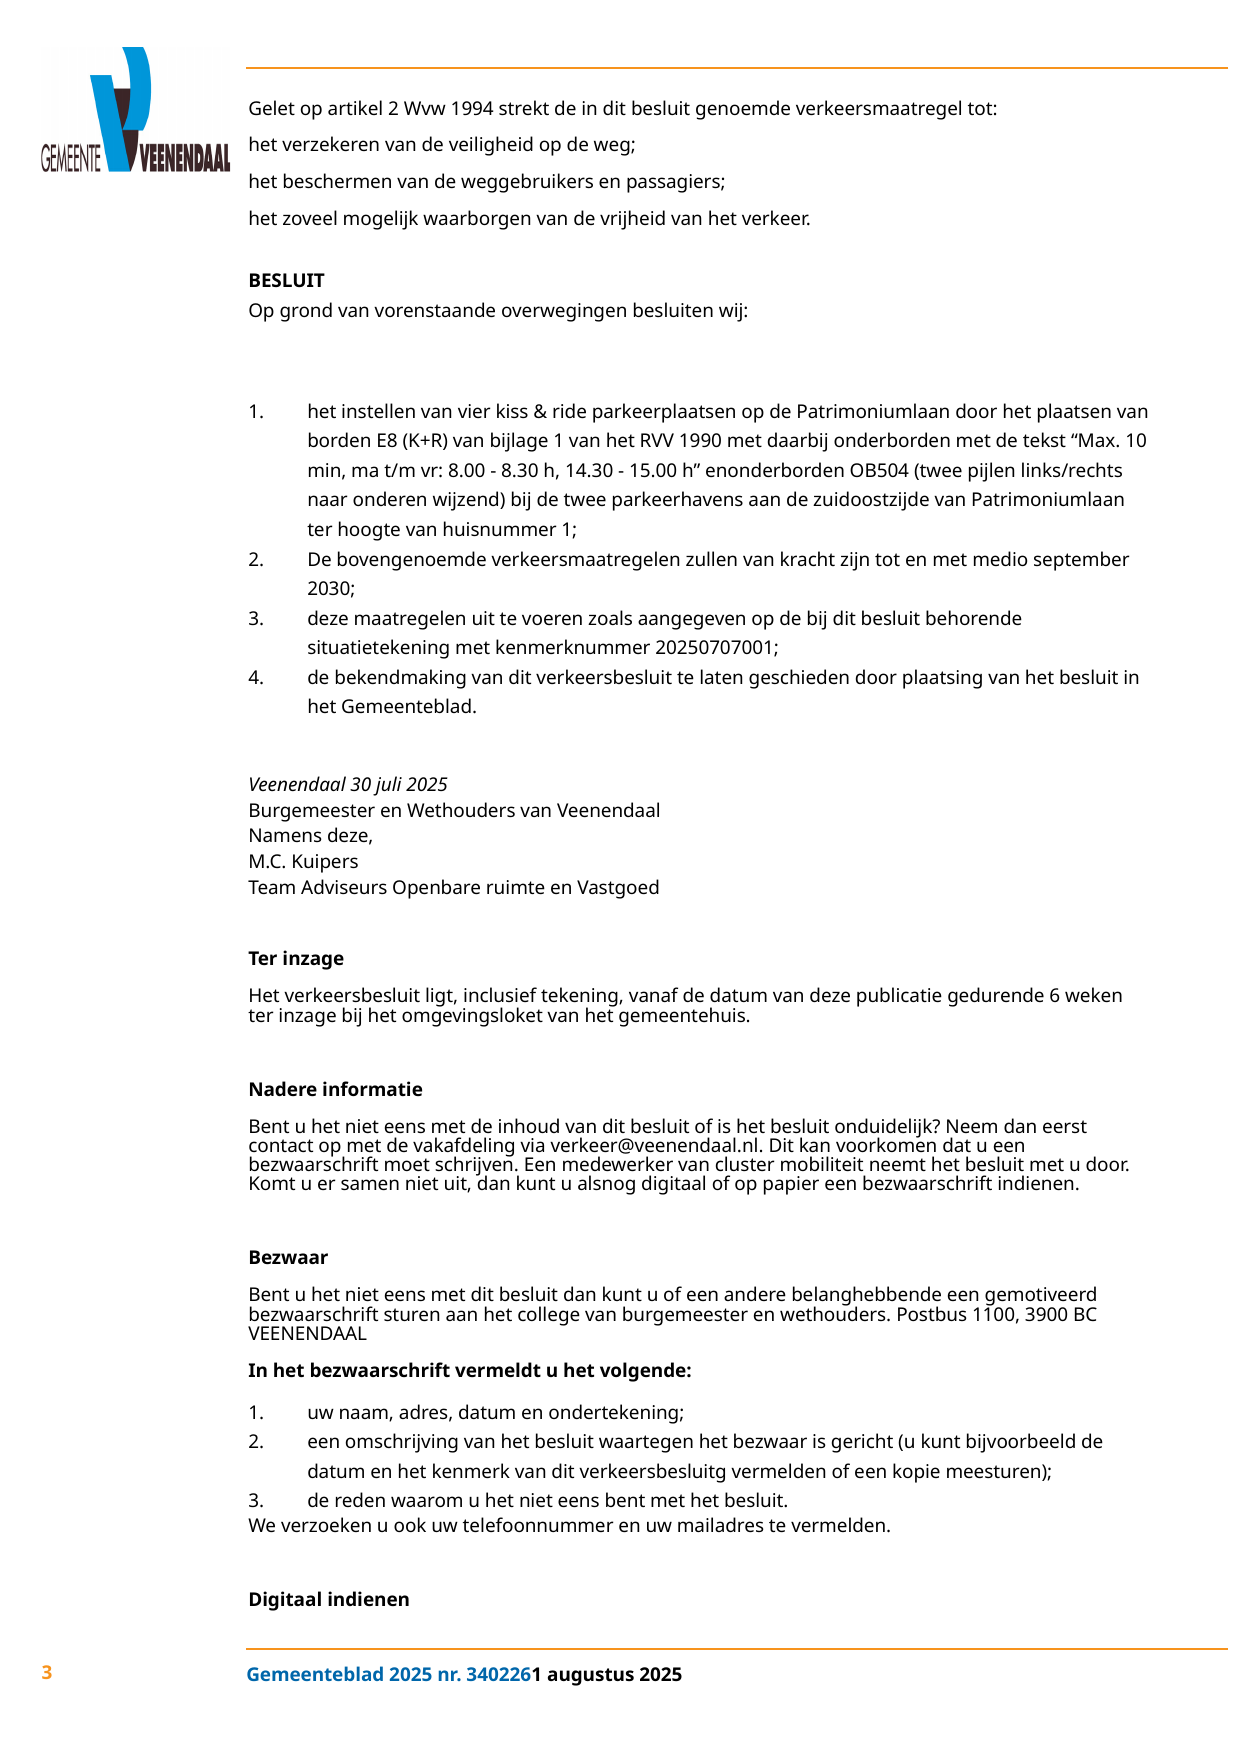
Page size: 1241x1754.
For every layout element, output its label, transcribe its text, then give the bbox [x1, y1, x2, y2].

text Namens deze, [248, 823, 1152, 848]
text Burgemeester en Wethouders van Veenendaal [248, 797, 1152, 823]
text In het bezwaarschrift vermeldt u het volgende: [248, 1362, 1152, 1381]
text Team Adviseurs Openbare ruimte en Vastgoed [248, 874, 1152, 900]
text Veenendaal 30 juli 2025 [248, 771, 1152, 797]
text We verzoeken u ook uw telefoonnummer en uw mailadres te vermelden. [248, 1517, 1152, 1536]
picture [123, 47, 231, 172]
text Bent u het niet eens met dit besluit dan kunt u of een andere belanghebbende een gemotiveerd bezwaarschrift sturen aan het college van burgemeester en wethouders. Postbus 1100, 3900 BC VEENENDAAL [248, 1286, 1152, 1344]
list een omschrijving van het besluit waartegen het bezwaar is gericht (u kunt bijvoorbeeld de datum en het kenmerk van dit verkeersbesluitg vermelden of een kopie meesturen); [248, 1428, 1152, 1484]
list de bekendmaking van dit verkeersbesluit te laten geschieden door plaatsing van het besluit in het Gemeenteblad. [248, 664, 1152, 719]
list deze maatregelen uit te voeren zoals aangegeven op de bij dit besluit behorende situatietekening met kenmerknummer 20250707001; [248, 605, 1152, 660]
text het beschermen van de weggebruikers en passagiers; [248, 168, 1152, 194]
text Ter inzage [248, 950, 1152, 970]
list De bovengenoemde verkeersmaatregelen zullen van kracht zijn tot en met medio september 2030; [248, 546, 1152, 601]
list de reden waarom u het niet eens bent met het besluit. [248, 1488, 1152, 1513]
text het zoveel mogelijk waarborgen van de vrijheid van het verkeer. [248, 205, 1152, 231]
text Op grond van vorenstaande overwegingen besluiten wij: [248, 297, 1152, 323]
text Het verkeersbesluit ligt, inclusief tekening, vanaf de datum van deze publicatie gedurende 6 weken ter inzage bij het omgevingsloket van het gemeentehuis. [248, 987, 1152, 1026]
text Bent u het niet eens met de inhoud van dit besluit of is het besluit onduidelijk? Neem dan eerst contact op met de vakafdeling via verkeer@veenendaal.nl. Dit kan voorkomen dat u een bezwaarschrift moet schrijven. Een medewerker van cluster mobiliteit neemt het besluit met u door. Komt u er samen niet uit, dan kunt u alsnog digitaal of op papier een bezwaarschrift indienen. [248, 1118, 1152, 1195]
text Gelet op artikel 2 Wvw 1994 strekt de in dit besluit genoemde verkeersmaatregel tot: [248, 95, 1152, 121]
picture [41, 47, 130, 172]
text M.C. Kuipers [248, 848, 1152, 874]
text het verzekeren van de veiligheid op de weg; [248, 131, 1152, 157]
list het instellen van vier kiss & ride parkeerplaatsen op de Patrimoniumlaan door het plaatsen van borden E8 (K+R) van bijlage 1 van het RVV 1990 met daarbij onderborden met de tekst “Max. 10 min, ma t/m vr: 8.00 - 8.30 h, 14.30 - 15.00 h” enonderborden OB504 (twee pijlen links/rechts naar onderen wijzend) bij de twee parkeerhavens aan de zuidoostzijde van Patrimoniumlaan ter hoogte van huisnummer 1; [248, 398, 1152, 542]
list uw naam, adres, datum en ondertekening; [248, 1399, 1152, 1424]
text BESLUIT [248, 267, 1152, 293]
text Nadere informatie [248, 1081, 1152, 1100]
text Digitaal indienen [248, 1591, 1152, 1610]
text Bezwaar [248, 1249, 1152, 1269]
